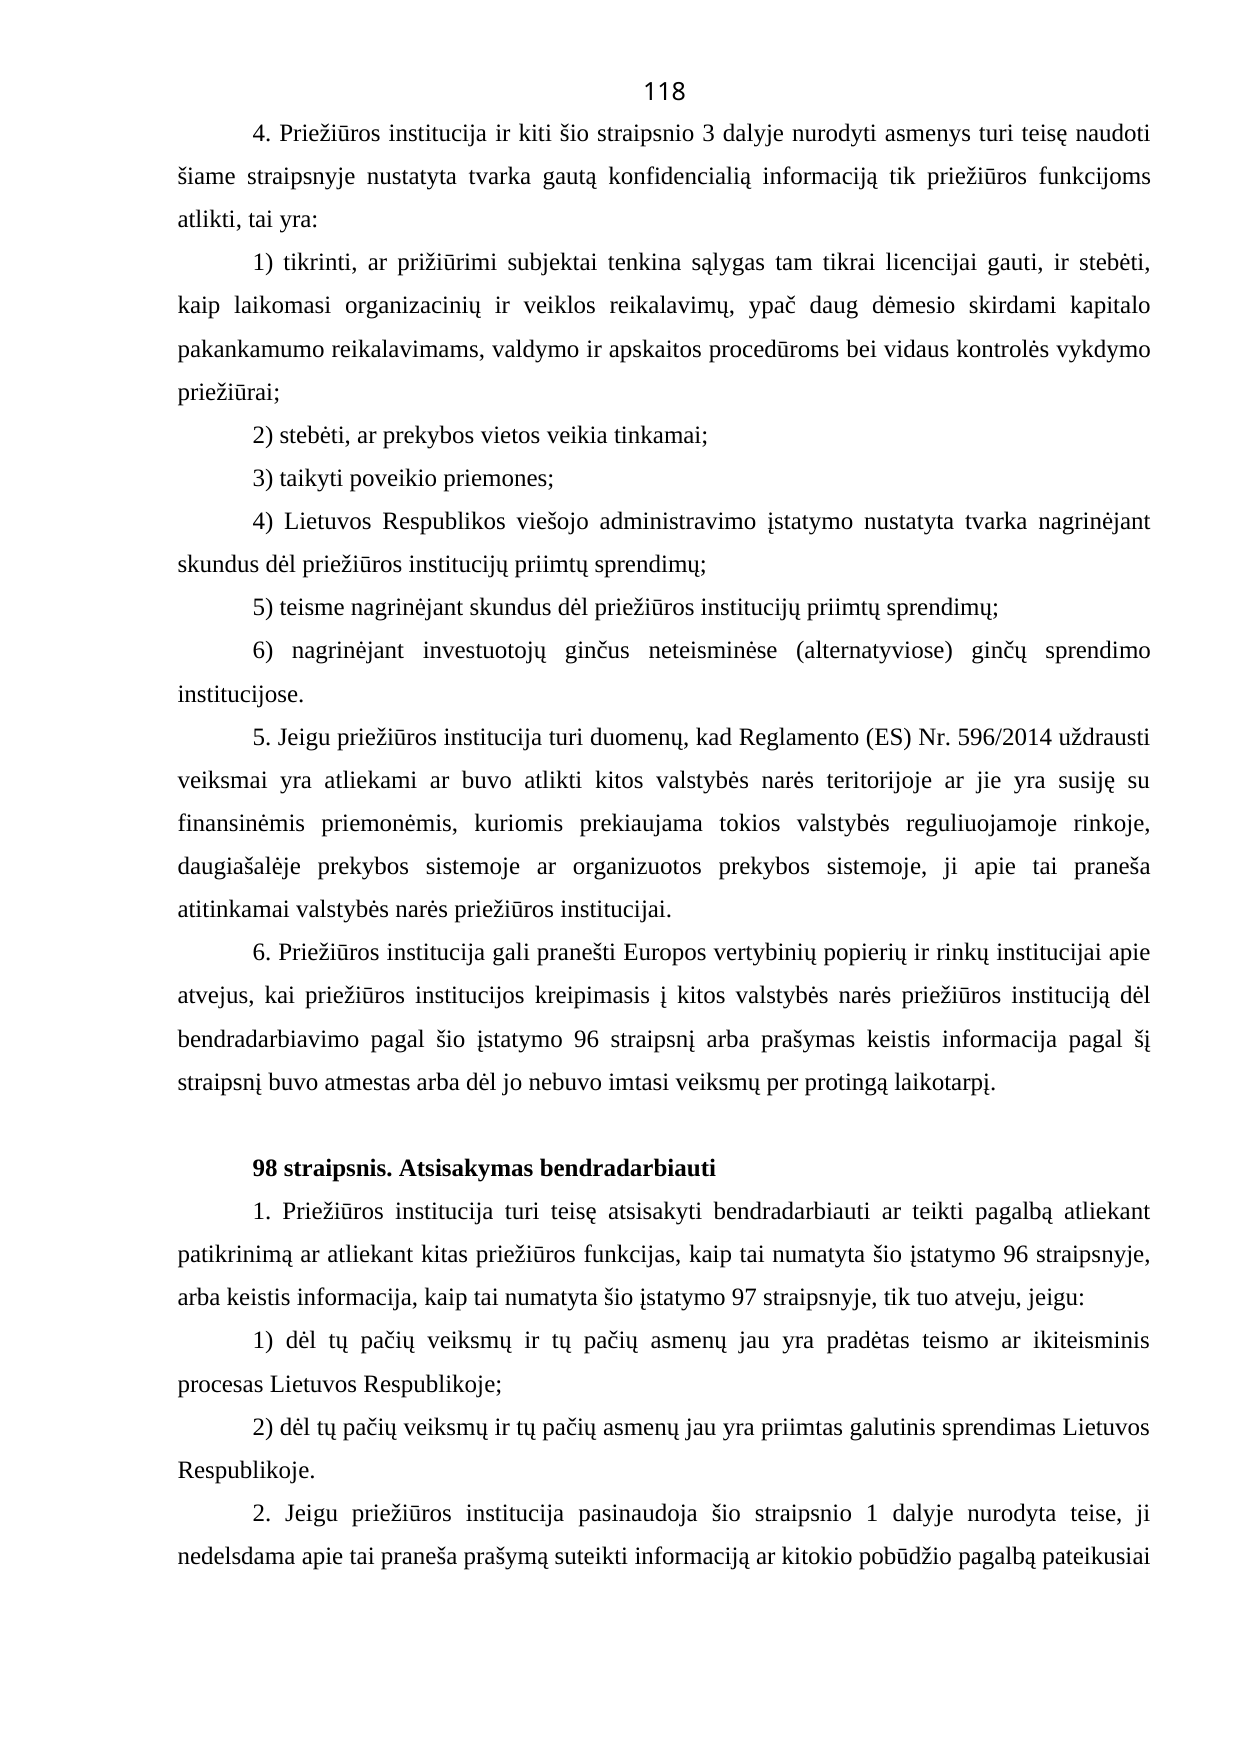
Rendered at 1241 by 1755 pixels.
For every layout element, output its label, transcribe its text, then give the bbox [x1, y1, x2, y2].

text 6. Priežiūros institucija gali pranešti Europos vertybinių popierių ir rinkų institucijai apie atvejus, kai priežiūros institucijos kreipimasis į kitos valstybės narės priežiūros instituciją dėl bendradarbiavimo pagal šio įstatymo 96 straipsnį arba prašymas keistis informacija pagal šį straipsnį buvo atmestas arba dėl jo nebuvo imtasi veiksmų per protingą laikotarpį. [177, 937, 1152, 1096]
text 4) Lietuvos Respublikos viešojo administravimo įstatymo nustatyta tvarka nagrinėjant skundus dėl priežiūros institucijų priimtų sprendimų; [177, 506, 1152, 578]
text 2. Jeigu priežiūros institucija pasinaudoja šio straipsnio 1 dalyje nurodyta teise, ji nedelsdama apie tai praneša prašymą suteikti informaciją ar kitokio pobūdžio pagalbą pateikusiai [177, 1498, 1152, 1570]
text 1) tikrinti, ar prižiūrimi subjektai tenkina sąlygas tam tikrai licencijai gauti, ir stebėti, kaip laikomasi organizacinių ir veiklos reikalavimų, ypač daug dėmesio skirdami kapitalo pakankamumo reikalavimams, valdymo ir apskaitos procedūroms bei vidaus kontrolės vykdymo priežiūrai; [177, 247, 1152, 406]
text 6) nagrinėjant investuotojų ginčus neteisminėse (alternatyviose) ginčų sprendimo institucijose. [177, 636, 1152, 707]
text 3) taikyti poveikio priemones; [177, 463, 1152, 492]
text 2) stebėti, ar prekybos vietos veikia tinkamai; [177, 420, 1152, 449]
text 5) teisme nagrinėjant skundus dėl priežiūros institucijų priimtų sprendimų; [177, 592, 1152, 621]
text 1. Priežiūros institucija turi teisę atsisakyti bendradarbiauti ar teikti pagalbą atliekant patikrinimą ar atliekant kitas priežiūros funkcijas, kaip tai numatyta šio įstatymo 96 straipsnyje, arba keistis informacija, kaip tai numatyta šio įstatymo 97 straipsnyje, tik tuo atveju, jeigu: [177, 1196, 1152, 1311]
text 1) dėl tų pačių veiksmų ir tų pačių asmenų jau yra pradėtas teismo ar ikiteisminis procesas Lietuvos Respublikoje; [177, 1326, 1152, 1397]
text 4. Priežiūros institucija ir kiti šio straipsnio 3 dalyje nurodyti asmenys turi teisę naudoti šiame straipsnyje nustatyta tvarka gautą konfidencialią informaciją tik priežiūros funkcijoms atlikti, tai yra: [177, 118, 1152, 233]
text 2) dėl tų pačių veiksmų ir tų pačių asmenų jau yra priimtas galutinis sprendimas Lietuvos Respublikoje. [177, 1412, 1152, 1484]
text 98 straipsnis. Atsisakymas bendradarbiauti [177, 1153, 1152, 1182]
text 5. Jeigu priežiūros institucija turi duomenų, kad Reglamento (ES) Nr. 596/2014 uždrausti veiksmai yra atliekami ar buvo atlikti kitos valstybės narės teritorijoje ar jie yra susiję su finansinėmis priemonėmis, kuriomis prekiaujama tokios valstybės reguliuojamoje rinkoje, daugiašalėje prekybos sistemoje ar organizuotos prekybos sistemoje, ji apie tai praneša atitinkamai valstybės narės priežiūros institucijai. [177, 722, 1152, 923]
